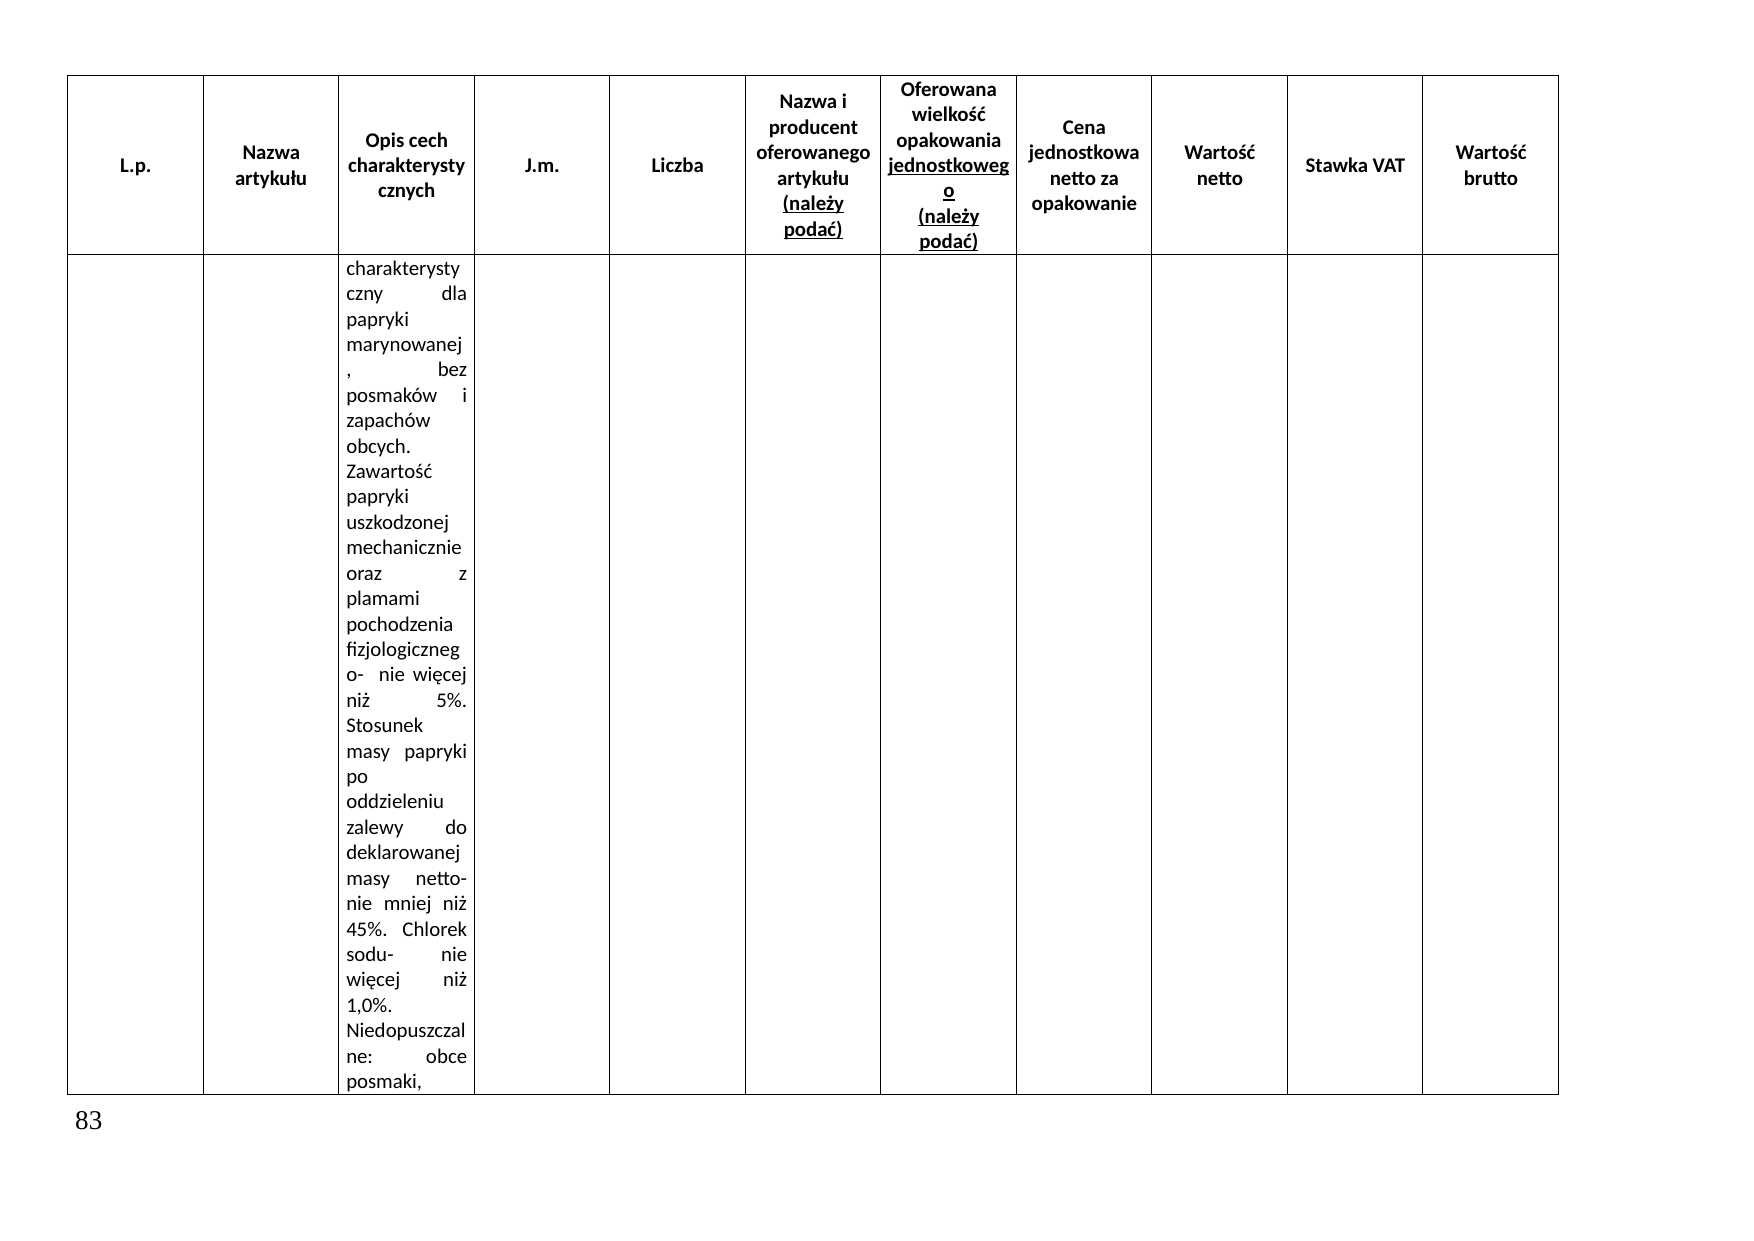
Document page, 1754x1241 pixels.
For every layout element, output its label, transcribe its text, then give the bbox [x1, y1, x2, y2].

table_header Cena jednostkowa netto za opakowanie [1017, 76, 1151, 254]
table_header J.m. [475, 76, 609, 254]
table_header Nazwa artykułu [204, 76, 338, 254]
table_header Wartość netto [1152, 76, 1287, 254]
table_cell charakterystyczny dla papryki marynowanej, bez posmaków i zapachów obcych. Zawartość papryki uszkodzonej mechanicznie oraz z plamami pochodzenia fizjologicznego- nie więcej niż 5%. Stosunek masy papryki po oddzieleniu zalewy do deklarowanej masy netto- nie mniej niż 45%. Chlorek sodu- nie więcej niż 1,0%. Niedopuszczalne: obce posmaki, [339, 255, 474, 1094]
table_cell [610, 255, 745, 1094]
table_header Oferowana wielkość opakowania jednostkowego (należy podać) [881, 76, 1016, 254]
table_header Nazwa i producent oferowanego artykułu (należy podać) [746, 76, 880, 254]
table_header Opis cech charakterystycznych [339, 76, 474, 254]
table_cell [204, 255, 338, 1094]
table_cell [881, 255, 1016, 1094]
table_cell [746, 255, 880, 1094]
table_cell [475, 255, 609, 1094]
table_cell [1288, 255, 1422, 1094]
table_header Liczba [610, 76, 745, 254]
table_cell [1152, 255, 1287, 1094]
table_header Stawka VAT [1288, 76, 1422, 254]
table_header L.p. [68, 76, 203, 254]
table_cell [68, 255, 203, 1094]
table_cell [1017, 255, 1151, 1094]
table_header Wartość brutto [1423, 76, 1558, 254]
table_cell [1423, 255, 1558, 1094]
